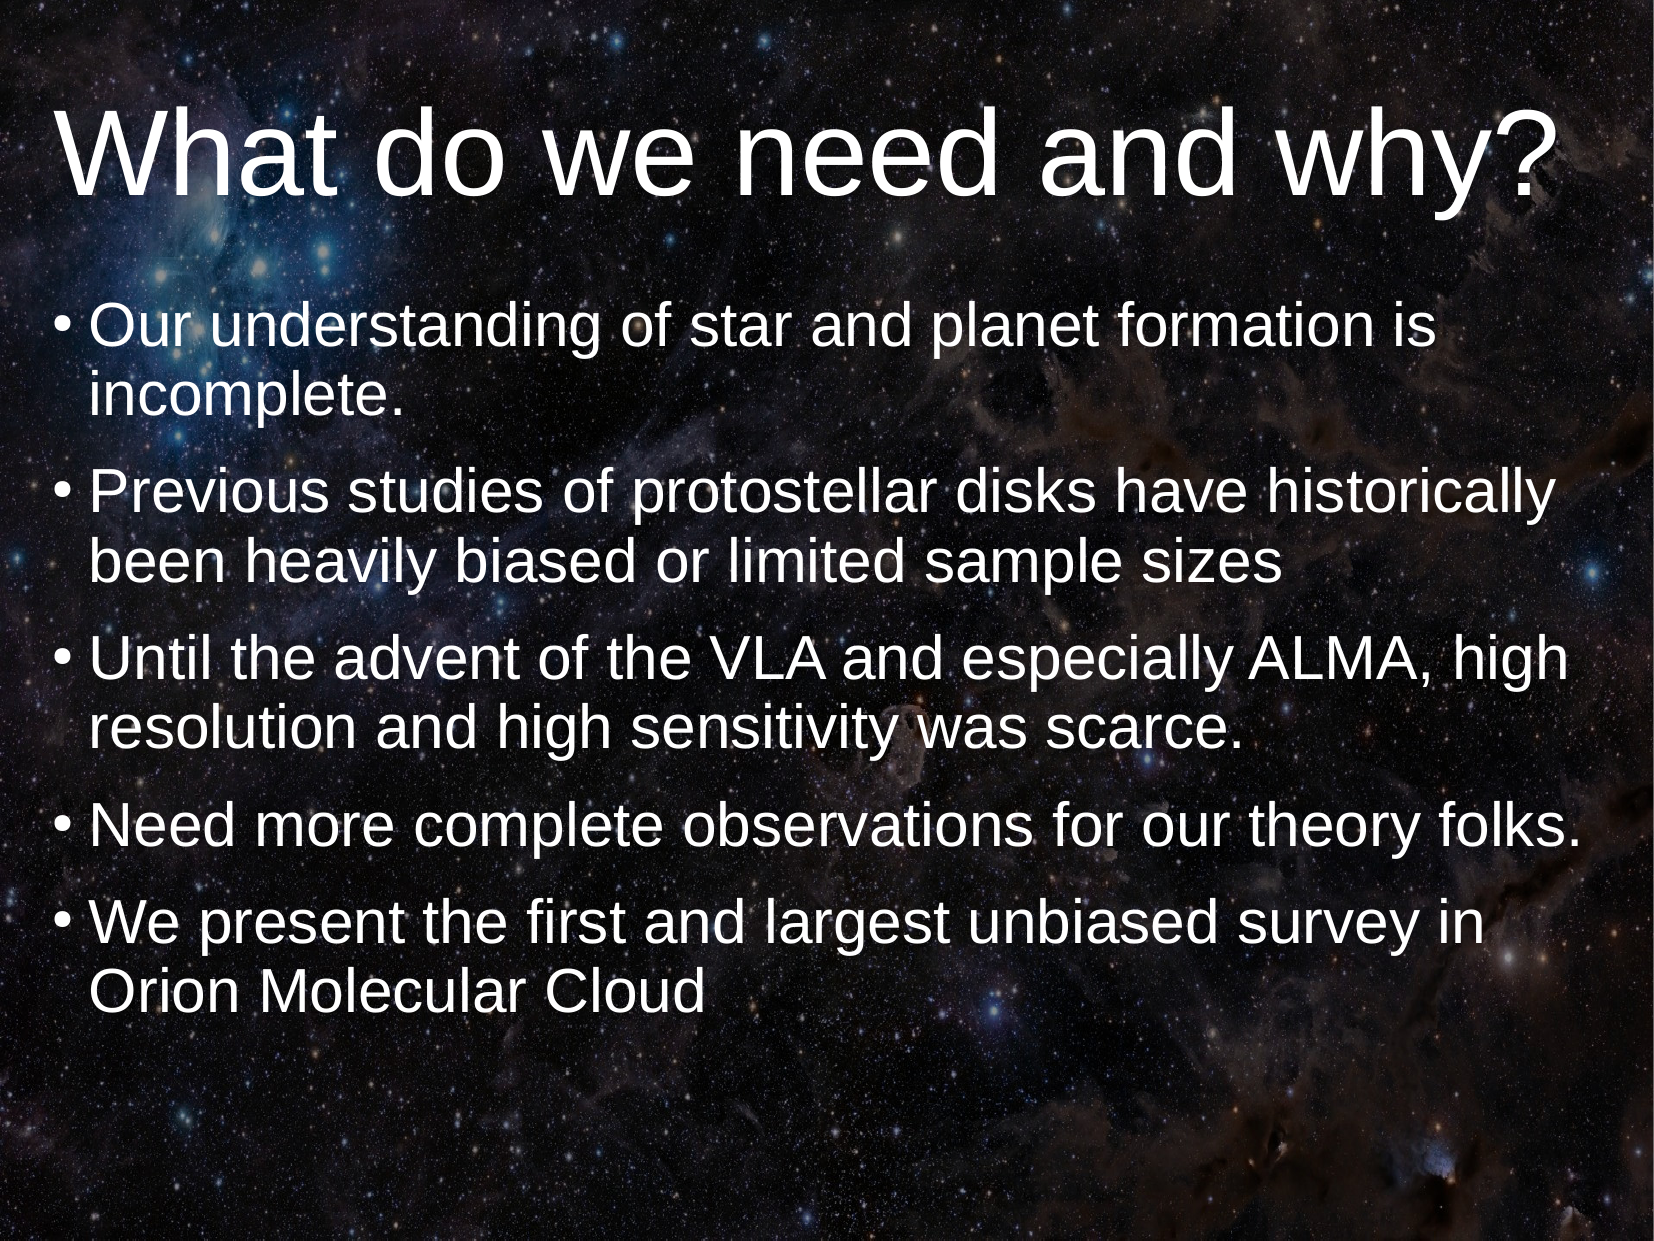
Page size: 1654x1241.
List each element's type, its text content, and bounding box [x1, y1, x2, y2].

list Our understanding of star and planet formation is incomplete. Previous studies of protostellar disks have historically been heavily biased or limited sample sizes Until the advent of the VLA and especially ALMA, high resolution and high sensitivity was scarce. Need more complete observations for our theory folks. We present the first and largest unbiased survey in Orion Molecular Cloud [39, 290, 1615, 1126]
picture [0, 0, 1654, 1241]
title What do we need and why? [45, 30, 1571, 276]
